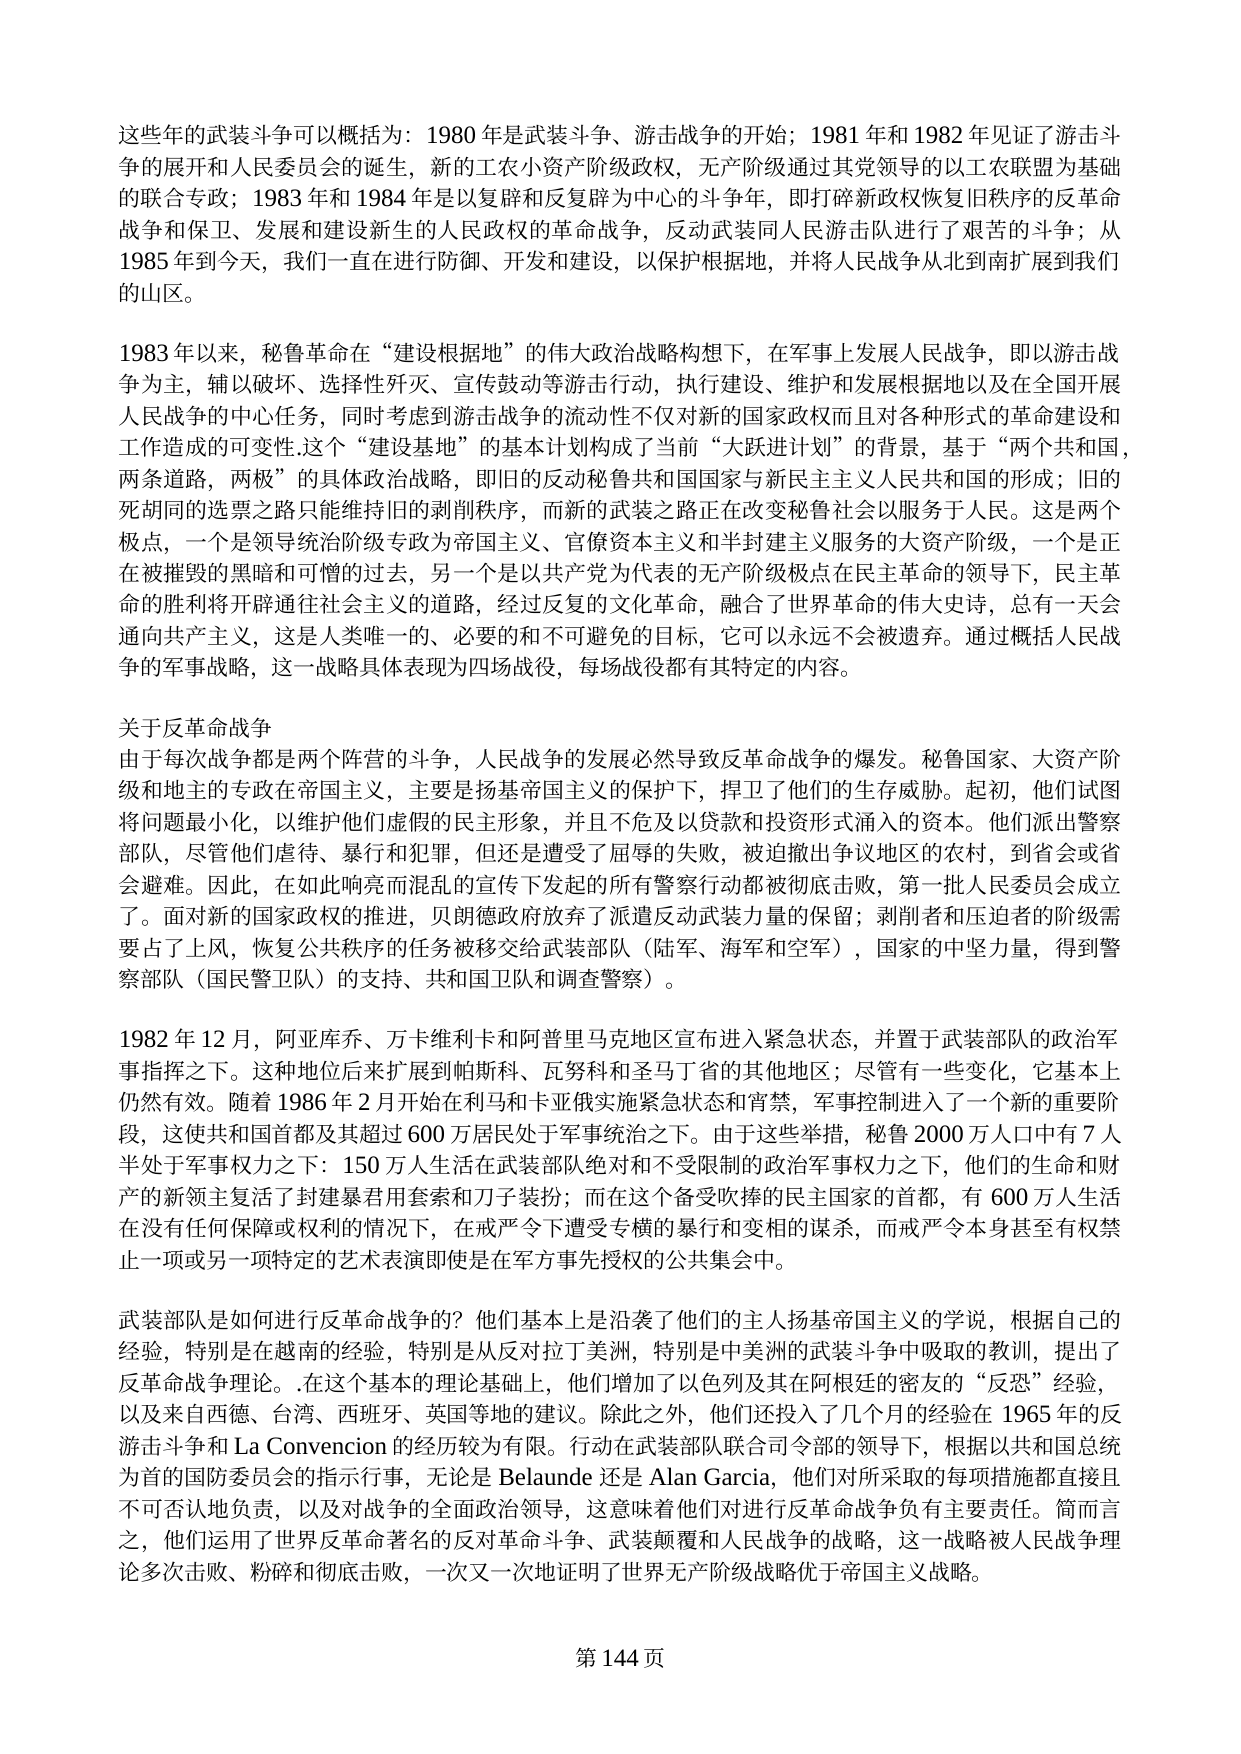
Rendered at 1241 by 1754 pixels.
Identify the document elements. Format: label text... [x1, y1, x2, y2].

text 1982年12月，阿亚库乔、万卡维利卡和阿普里马克地区宣布进入紧急状态，并置于武装部队的政治军事指挥之下。这种地位后来扩展到帕斯科、瓦努科和圣马丁省的其他地区；尽管有一些变化，它基本上仍然有效。随着1986年2月开始在利马和卡亚俄实施紧急状态和宵禁，军事控制进入了一个新的重要阶段，这使共和国首都及其超过600万居民处于军事统治之下。由于这些举措，秘鲁2000万人口中有7人半处于军事权力之下：150万人生活在武装部队绝对和不受限制的政治军事权力之下，他们的生命和财产的新领主复活了封建暴君用套索和刀子装扮；而在这个备受吹捧的民主国家的首都，有600万人生活在没有任何保障或权利的情况下，在戒严令下遭受专横的暴行和变相的谋杀，而戒严令本身甚至有权禁止一项或另一项特定的艺术表演即使是在军方事先授权的公共集会中。 [118, 1023, 1122, 1274]
text 武装部队是如何进行反革命战争的？他们基本上是沿袭了他们的主人扬基帝国主义的学说，根据自己的经验，特别是在越南的经验，特别是从反对拉丁美洲，特别是中美洲的武装斗争中吸取的教训，提出了反革命战争理论。.在这个基本的理论基础上，他们增加了以色列及其在阿根廷的密友的“反恐”经验，以及来自西德、台湾、西班牙、英国等地的建议。除此之外，他们还投入了几个月的经验在1965年的反游击斗争和La Convencion的经历较为有限。行动在武装部队联合司令部的领导下，根据以共和国总统为首的国防委员会的指示行事，无论是 Belaunde 还是 Alan Garcia，他们对所采取的每项措施都直接且不可否认地负责，以及对战争的全面政治领导，这意味着他们对进行反革命战争负有主要责任。简而言之，他们运用了世界反革命著名的反对革命斗争、武装颠覆和人民战争的战略，这一战略被人民战争理论多次击败、粉碎和彻底击败，一次又一次地证明了世界无产阶级战略优于帝国主义战略。 [118, 1303, 1122, 1586]
text 这些年的武装斗争可以概括为：1980年是武装斗争、游击战争的开始；1981年和1982年见证了游击斗争的展开和人民委员会的诞生，新的工农小资产阶级政权，无产阶级通过其党领导的以工农联盟为基础的联合专政；1983年和1984年是以复辟和反复辟为中心的斗争年，即打碎新政权恢复旧秩序的反革命战争和保卫、发展和建设新生的人民政权的革命战争，反动武装同人民游击队进行了艰苦的斗争；从1985年到今天，我们一直在进行防御、开发和建设，以保护根据地，并将人民战争从北到南扩展到我们的山区。 [118, 118, 1122, 307]
text 关于反革命战争 [118, 711, 1122, 742]
text 1983年以来，秘鲁革命在“建设根据地”的伟大政治战略构想下，在军事上发展人民战争，即以游击战争为主，辅以破坏、选择性歼灭、宣传鼓动等游击行动，执行建设、维护和发展根据地以及在全国开展人民战争的中心任务，同时考虑到游击战争的流动性不仅对新的国家政权而且对各种形式的革命建设和工作造成的可变性.这个“建设基地”的基本计划构成了当前“大跃进计划”的背景，基于“两个共和国，两条道路，两极”的具体政治战略，即旧的反动秘鲁共和国国家与新民主主义人民共和国的形成；旧的死胡同的选票之路只能维持旧的剥削秩序，而新的武装之路正在改变秘鲁社会以服务于人民。这是两个极点，一个是领导统治阶级专政为帝国主义、官僚资本主义和半封建主义服务的大资产阶级，一个是正在被摧毁的黑暗和可憎的过去，另一个是以共产党为代表的无产阶级极点在民主革命的领导下，民主革命的胜利将开辟通往社会主义的道路，经过反复的文化革命，融合了世界革命的伟大史诗，总有一天会通向共产主义，这是人类唯一的、必要的和不可避免的目标，它可以永远不会被遗弃。通过概括人民战争的军事战略，这一战略具体表现为四场战役，每场战役都有其特定的内容。 [118, 336, 1122, 682]
text 由于每次战争都是两个阵营的斗争，人民战争的发展必然导致反革命战争的爆发。秘鲁国家、大资产阶级和地主的专政在帝国主义，主要是扬基帝国主义的保护下，捍卫了他们的生存威胁。起初，他们试图将问题最小化，以维护他们虚假的民主形象，并且不危及以贷款和投资形式涌入的资本。他们派出警察部队，尽管他们虐待、暴行和犯罪，但还是遭受了屈辱的失败，被迫撤出争议地区的农村，到省会或省会避难。因此，在如此响亮而混乱的宣传下发起的所有警察行动都被彻底击败，第一批人民委员会成立了。面对新的国家政权的推进，贝朗德政府放弃了派遣反动武装力量的保留；剥削者和压迫者的阶级需要占了上风，恢复公共秩序的任务被移交给武装部队（陆军、海军和空军），国家的中坚力量，得到警察部队（国民警卫队）的支持、共和国卫队和调查警察）。 [118, 742, 1122, 994]
